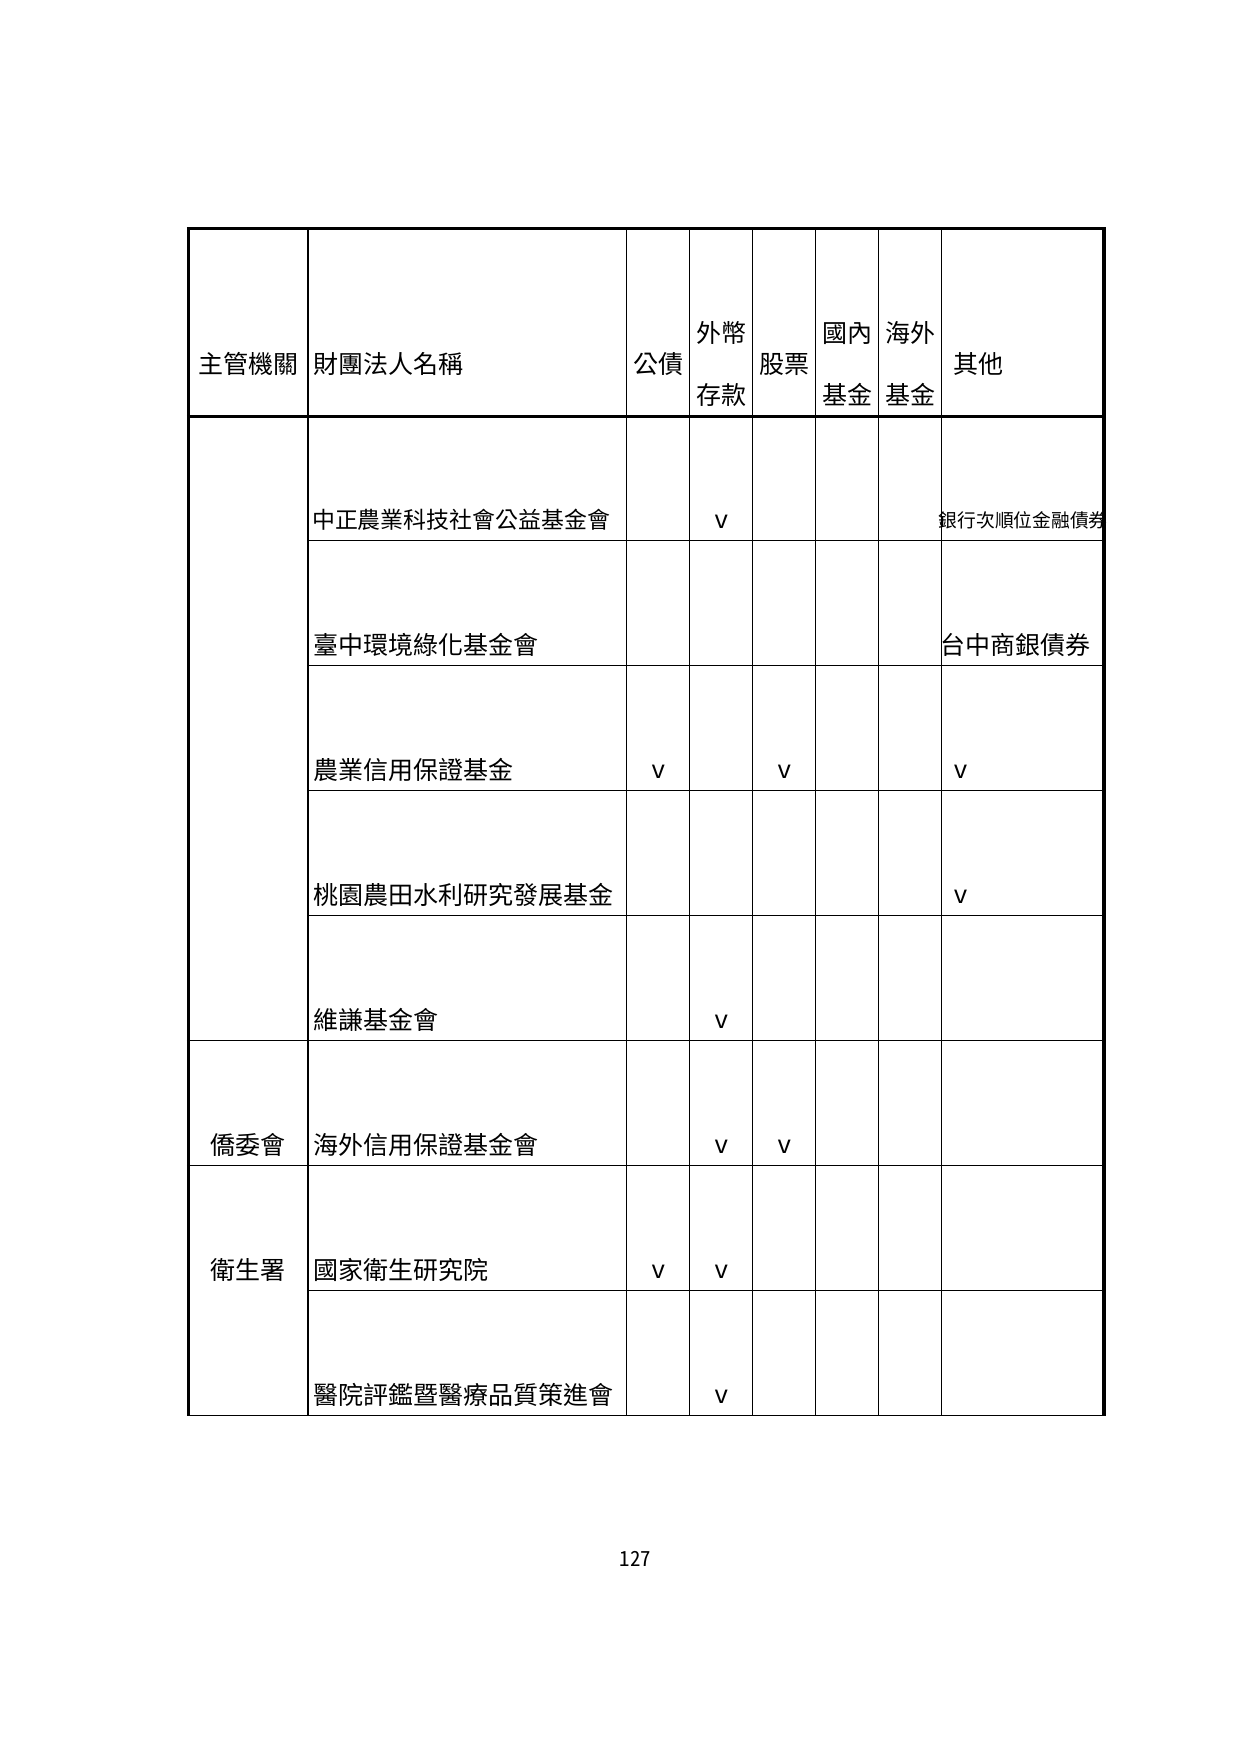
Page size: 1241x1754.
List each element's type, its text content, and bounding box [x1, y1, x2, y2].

table_cell [627, 791, 689, 915]
table_cell [942, 1291, 1102, 1415]
table_cell [690, 666, 752, 790]
table_cell [753, 1291, 815, 1415]
table_cell [816, 418, 878, 540]
table_cell [690, 791, 752, 915]
table_header 主管機關 [190, 230, 307, 415]
table_cell 桃園農田水利研究發展基金 [309, 791, 626, 915]
table_cell v [753, 666, 815, 790]
table_cell 台中商銀債券 [942, 541, 1102, 665]
table_cell v [690, 1041, 752, 1165]
table_cell [816, 791, 878, 915]
table_cell v [690, 1166, 752, 1290]
table_cell [627, 541, 689, 665]
table_header 海外基金 [879, 230, 941, 415]
table_cell [753, 541, 815, 665]
table_cell [753, 916, 815, 1040]
table_cell [816, 541, 878, 665]
table_cell [879, 666, 941, 790]
table_cell v [627, 1166, 689, 1290]
table_cell [879, 916, 941, 1040]
table_cell [879, 541, 941, 665]
table_header 國內基金 [816, 230, 878, 415]
table_cell [627, 418, 689, 540]
table_cell [627, 1291, 689, 1415]
table_cell [879, 1166, 941, 1290]
table_cell [879, 1291, 941, 1415]
table_cell [816, 666, 878, 790]
table_cell [879, 791, 941, 915]
table_cell [753, 418, 815, 540]
table_cell v [690, 1291, 752, 1415]
table_cell [942, 1041, 1102, 1165]
table_cell [816, 1291, 878, 1415]
table_header 股票 [753, 230, 815, 415]
table_cell 海外信用保證基金會 [309, 1041, 626, 1165]
table_header 財團法人名稱 [309, 230, 626, 415]
table_cell [816, 1041, 878, 1165]
table_cell v [690, 418, 752, 540]
table_cell [816, 1166, 878, 1290]
table_cell [627, 916, 689, 1040]
table_cell [753, 1166, 815, 1290]
table_cell 臺中環境綠化基金會 [309, 541, 626, 665]
table_cell 銀行次順位金融債券 [942, 418, 1102, 540]
table_cell [753, 791, 815, 915]
table_cell [942, 916, 1102, 1040]
table_cell 農業信用保證基金 [309, 666, 626, 790]
table_header 其他 [942, 230, 1102, 415]
table_cell 國家衛生研究院 [309, 1166, 626, 1290]
table_cell 醫院評鑑暨醫療品質策進會 [309, 1291, 626, 1415]
table_cell v [942, 791, 1102, 915]
table_cell 維謙基金會 [309, 916, 626, 1040]
table_cell [627, 1041, 689, 1165]
table_cell v [627, 666, 689, 790]
table_cell 衛生署 [190, 1166, 307, 1415]
table_cell v [942, 666, 1102, 790]
table_header 外幣存款 [690, 230, 752, 415]
table_cell [942, 1166, 1102, 1290]
table_header 公債 [627, 230, 689, 415]
table_cell v [753, 1041, 815, 1165]
table_cell [690, 541, 752, 665]
table_cell 中正農業科技社會公益基金會 [309, 418, 626, 540]
table_cell [879, 1041, 941, 1165]
table_cell [879, 418, 941, 540]
table_cell 僑委會 [190, 1041, 307, 1165]
table_cell [816, 916, 878, 1040]
table_cell [190, 418, 307, 1040]
table_cell v [690, 916, 752, 1040]
